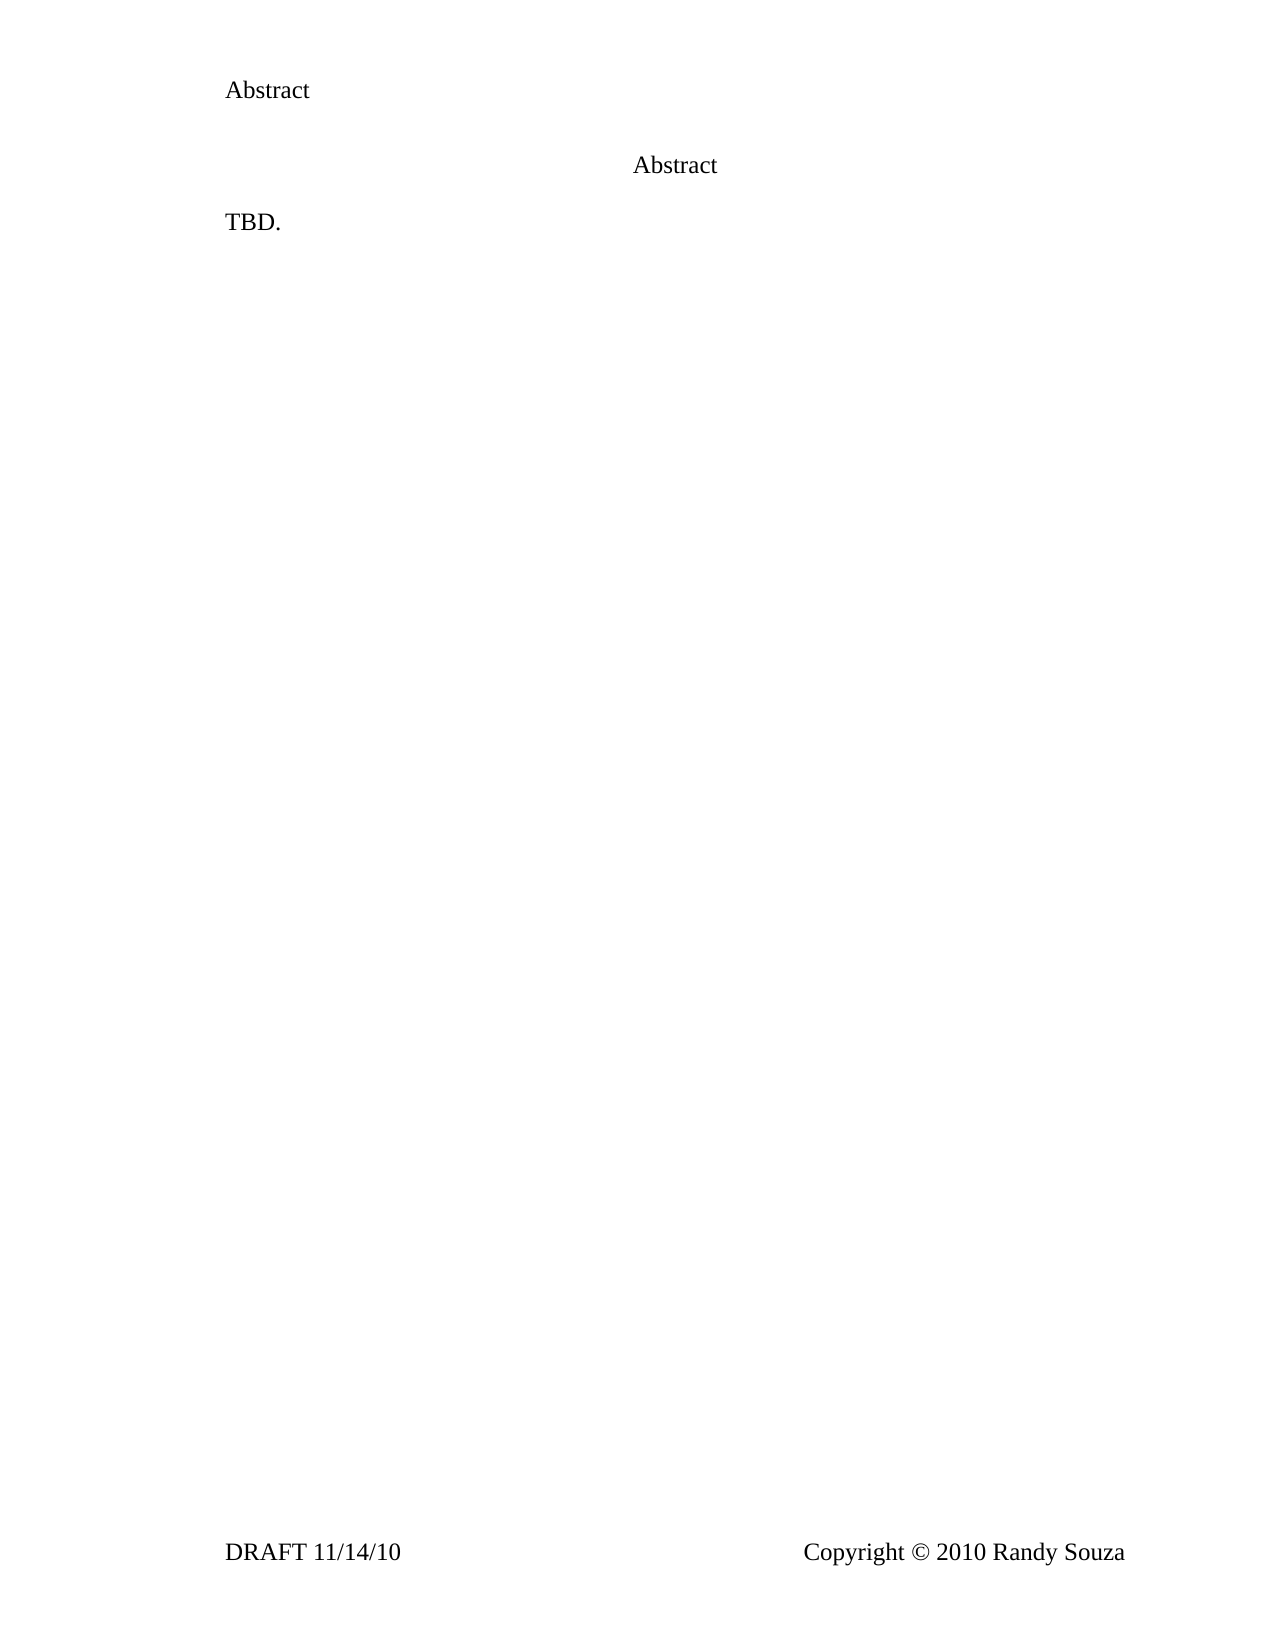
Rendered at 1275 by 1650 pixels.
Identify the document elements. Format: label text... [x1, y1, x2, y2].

text Abstract [225, 150, 1125, 179]
text TBD. [225, 207, 1125, 236]
